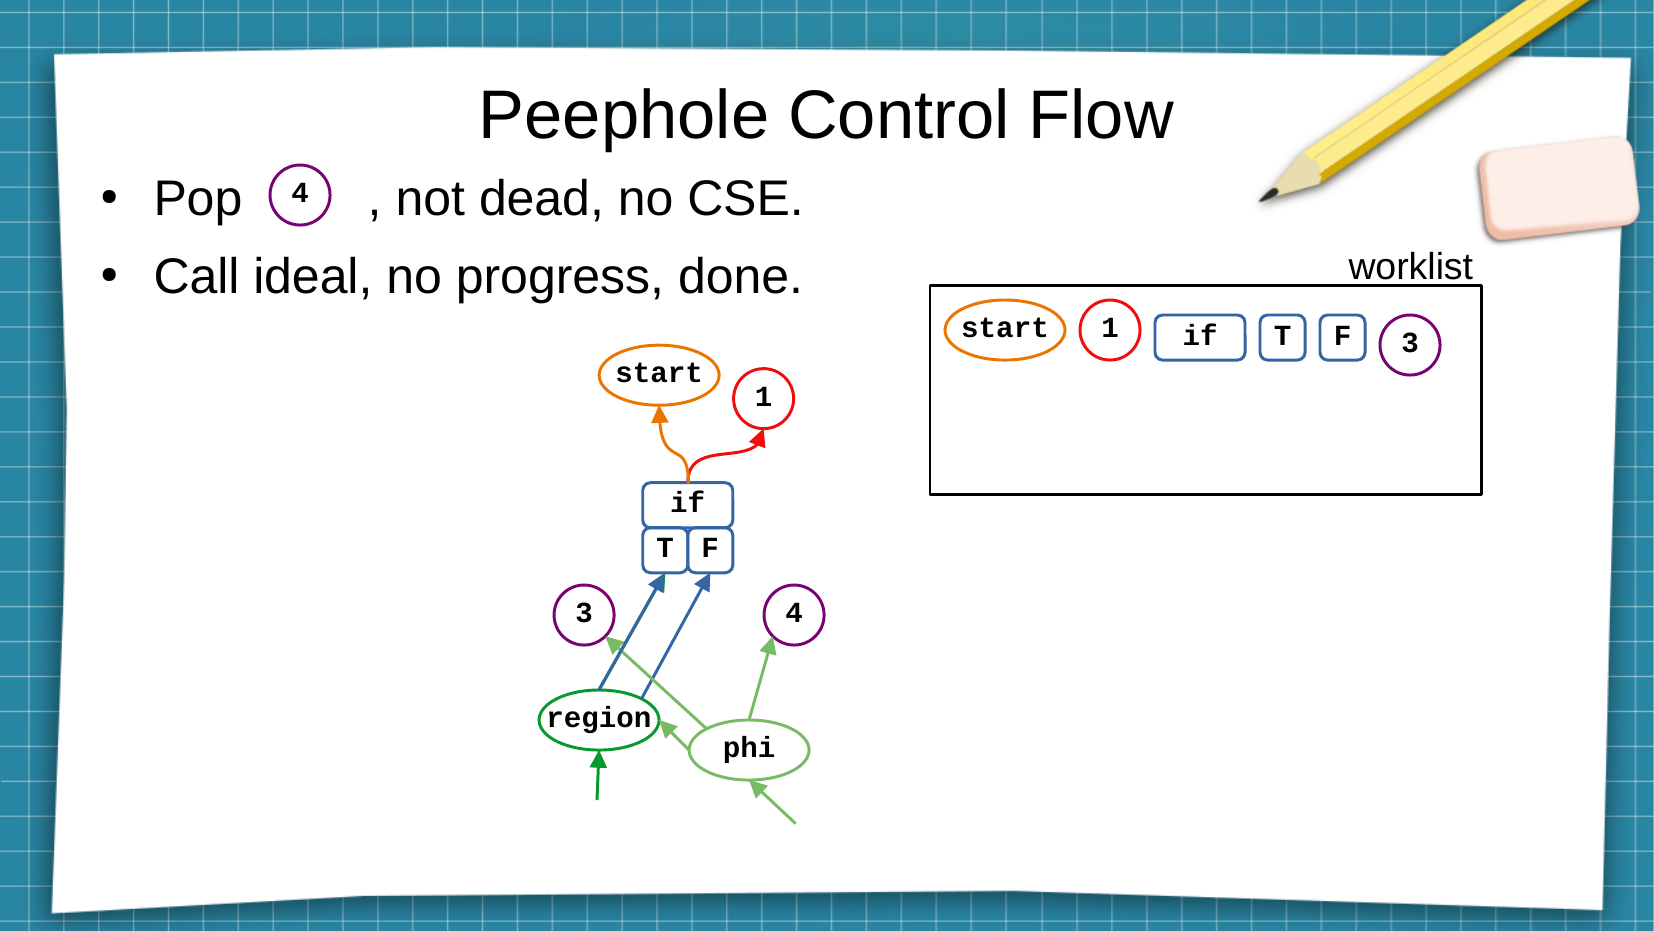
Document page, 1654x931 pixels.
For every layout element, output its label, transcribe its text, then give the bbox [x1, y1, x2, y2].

text_box if [1155, 315, 1246, 361]
text_box region [539, 690, 660, 751]
text_box F [1320, 315, 1366, 361]
text_box 3 [554, 585, 615, 646]
text_box start [945, 300, 1066, 361]
text_box 1 [1080, 300, 1141, 361]
list Pop , not dead, no CSE. Call ideal, no progress, done. [931, 287, 1291, 361]
title Peephole Control Flow [82, 37, 1571, 193]
picture [0, 0, 1654, 931]
text_box T [642, 527, 688, 573]
text_box 4 [764, 585, 825, 646]
list Pop , not dead, no CSE. Call ideal, no progress, done. [82, 170, 1291, 361]
text_box 3 [1380, 315, 1441, 376]
text_box worklist [1333, 238, 1489, 295]
text_box if [642, 482, 733, 528]
text_box 4 [270, 165, 331, 226]
text_box phi [689, 720, 810, 781]
text_box 1 [733, 368, 794, 429]
text_box T [1260, 315, 1306, 361]
text_box start [599, 345, 720, 406]
text_box F [687, 527, 733, 573]
